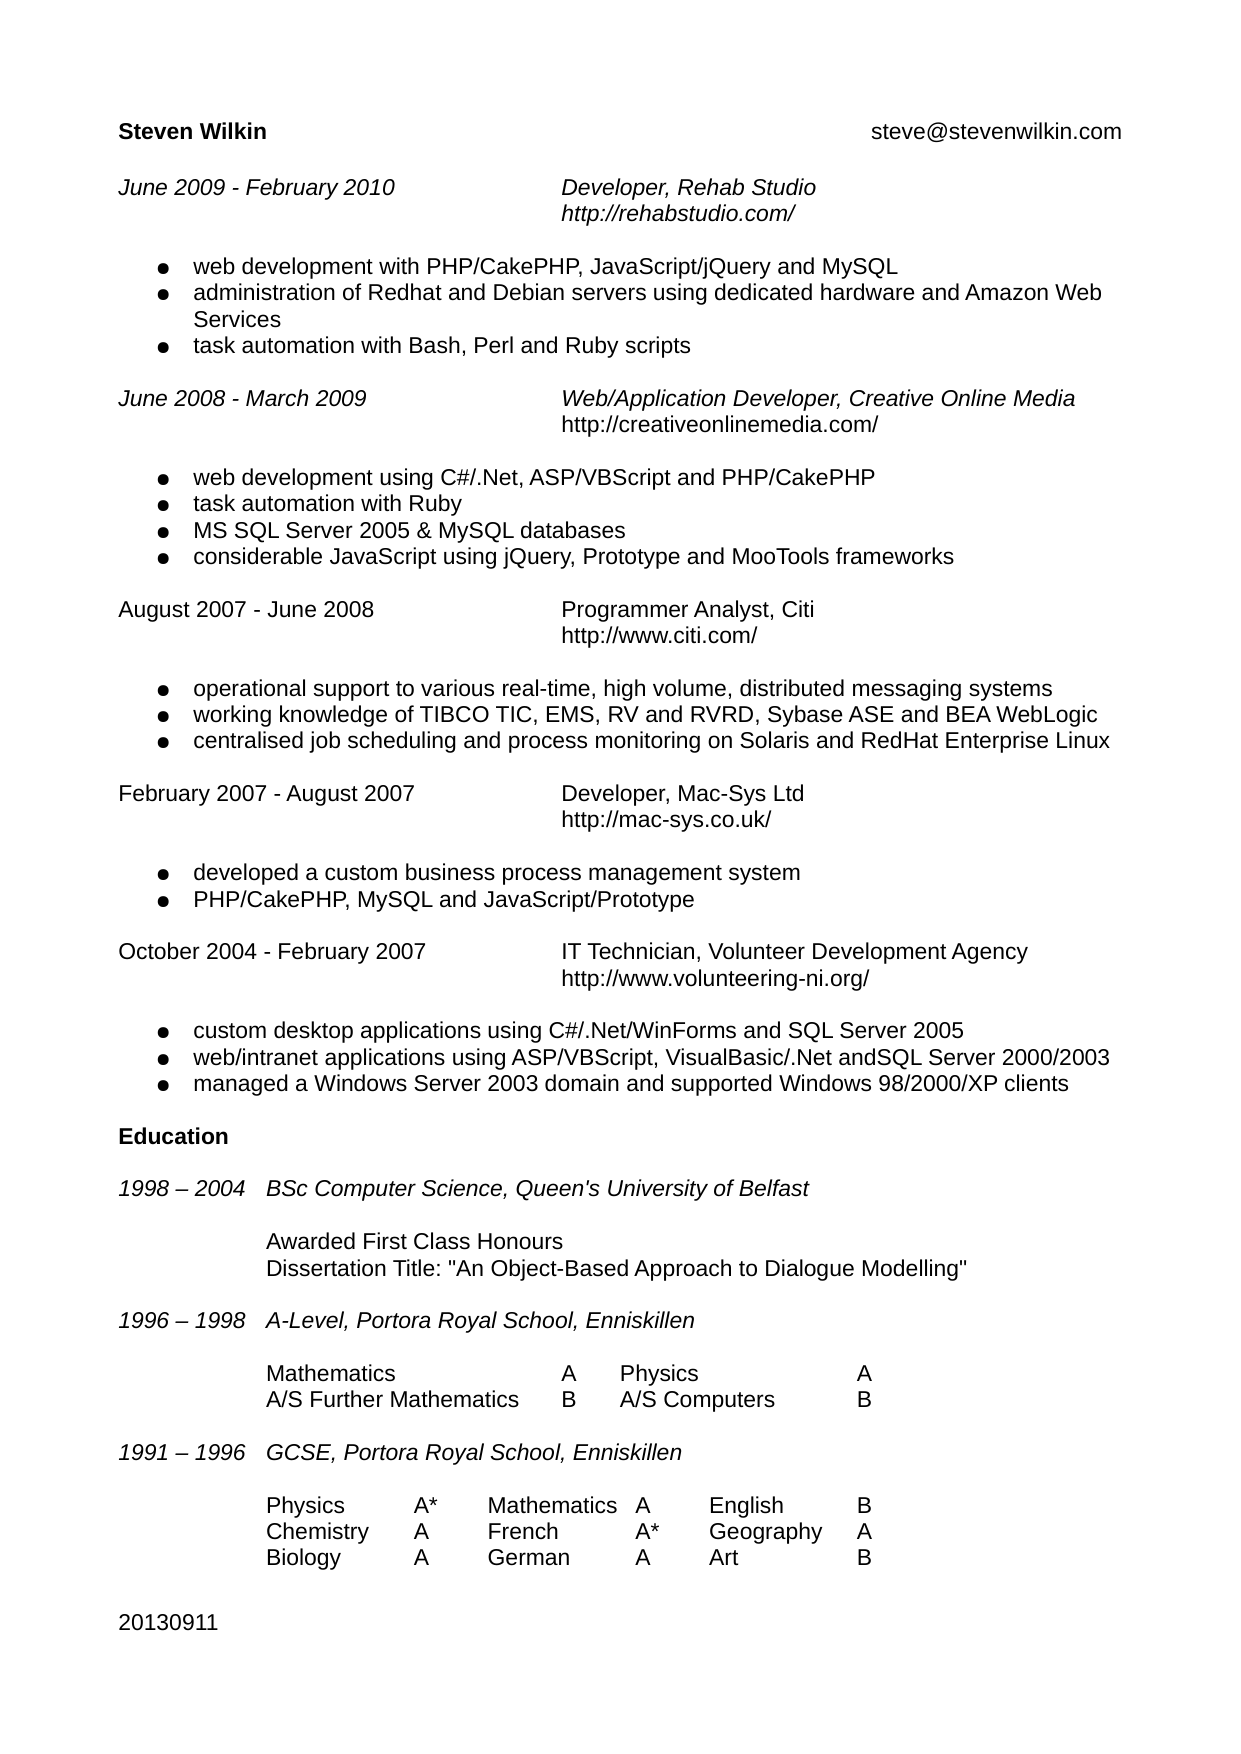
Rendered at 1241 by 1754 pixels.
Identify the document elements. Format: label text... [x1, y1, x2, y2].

list managed a Windows Server 2003 domain and supported Windows 98/2000/XP clients [156, 1070, 1122, 1096]
list working knowledge of TIBCO TIC, EMS, RV and RVRD, Sybase ASE and BEA WebLogic [156, 701, 1122, 727]
text http://www.volunteering-ni.org/ [118, 964, 1122, 991]
text February 2007 - August 2007 Developer, Mac-Sys Ltd [118, 780, 1122, 806]
text 1998 – 2004 BSc Computer Science, Queen's University of Belfast [118, 1175, 1122, 1202]
text Physics A* Mathematics A English B [118, 1492, 1122, 1518]
text 1996 – 1998 A-Level, Portora Royal School, Enniskillen [118, 1307, 1122, 1333]
list custom desktop applications using C#/.Net/WinForms and SQL Server 2005 [156, 1017, 1122, 1044]
list considerable JavaScript using jQuery, Prototype and MooTools frameworks [156, 543, 1122, 569]
list MS SQL Server 2005 & MySQL databases [156, 517, 1122, 543]
list PHP/CakePHP, MySQL and JavaScript/Prototype [156, 886, 1122, 912]
text Biology A German A Art B [118, 1544, 1122, 1571]
list operational support to various real-time, high volume, distributed messaging systems [156, 675, 1122, 701]
text Awarded First Class Honours [118, 1228, 1122, 1254]
text August 2007 - June 2008 Programmer Analyst, Citi [118, 596, 1122, 622]
text Education [118, 1123, 1122, 1149]
text A/S Further Mathematics B A/S Computers B [118, 1386, 1122, 1413]
list web development using C#/.Net, ASP/VBScript and PHP/CakePHP [156, 464, 1122, 490]
text Chemistry A French A* Geography A [118, 1518, 1122, 1544]
text June 2008 - March 2009 Web/Application Developer, Creative Online Media [118, 385, 1122, 411]
list web development with PHP/CakePHP, JavaScript/jQuery and MySQL [156, 253, 1122, 279]
text http://rehabstudio.com/ [118, 200, 1122, 227]
text 1991 – 1996 GCSE, Portora Royal School, Enniskillen [118, 1439, 1122, 1465]
text October 2004 - February 2007 IT Technician, Volunteer Development Agency [118, 938, 1122, 964]
list centralised job scheduling and process monitoring on Solaris and RedHat Enterprise Linux [156, 727, 1122, 754]
list task automation with Ruby [156, 490, 1122, 517]
text Mathematics A Physics A [118, 1360, 1122, 1386]
text Dissertation Title: "An Object-Based Approach to Dialogue Modelling" [118, 1254, 1122, 1281]
list administration of Redhat and Debian servers using dedicated hardware and Amazon Web Services [156, 279, 1122, 332]
list task automation with Bash, Perl and Ruby scripts [156, 332, 1122, 358]
text June 2009 - February 2010 Developer, Rehab Studio [118, 174, 1122, 200]
text http://mac-sys.co.uk/ [118, 806, 1122, 833]
list web/intranet applications using ASP/VBScript, VisualBasic/.Net andSQL Server 2000/2003 [156, 1044, 1122, 1070]
text http://www.citi.com/ [118, 622, 1122, 648]
list developed a custom business process management system [156, 859, 1122, 886]
text http://creativeonlinemedia.com/ [118, 411, 1122, 437]
